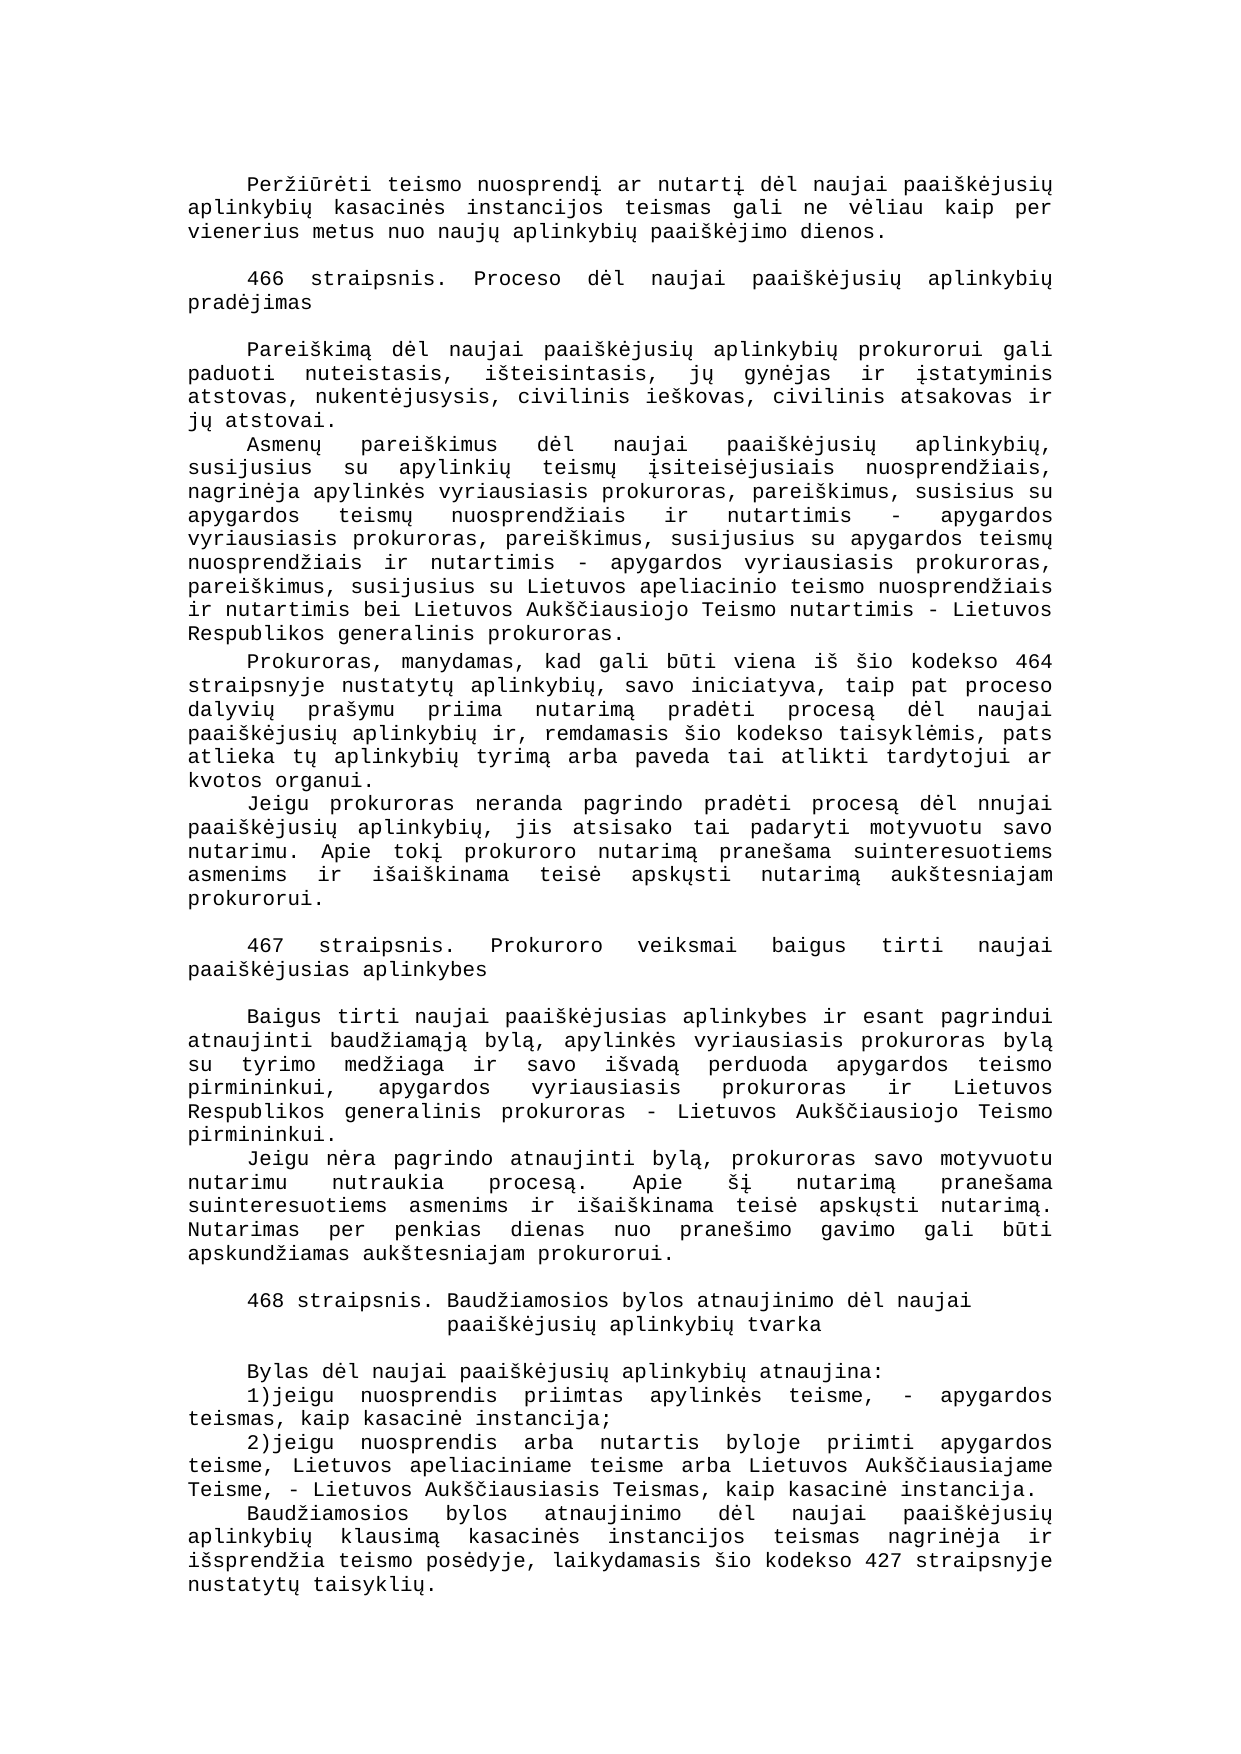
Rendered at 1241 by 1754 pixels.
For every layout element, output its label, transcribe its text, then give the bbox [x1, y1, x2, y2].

text Prokuroras, manydamas, kad gali būti viena iš šio kodekso 464 straipsnyje nustatytų aplinkybių, savo iniciatyva, taip pat proceso dalyvių prašymu priima nutarimą pradėti procesą dėl naujai paaiškėjusių aplinkybių ir, remdamasis šio kodekso taisyklėmis, pats atlieka tų aplinkybių tyrimą arba paveda tai atlikti tardytojui ar kvotos organui. [187, 652, 1053, 793]
text 1)jeigu nuosprendis priimtas apylinkės teisme, - apygardos teismas, kaip kasacinė instancija; [187, 1384, 1053, 1432]
text 468 straipsnis. Baudžiamosios bylos atnaujinimo dėl naujai [187, 1290, 1053, 1314]
text 466 straipsnis. Proceso dėl naujai paaiškėjusių aplinkybių pradėjimas [187, 268, 1053, 316]
text paaiškėjusių aplinkybių tvarka [187, 1314, 1053, 1337]
text 2)jeigu nuosprendis arba nutartis byloje priimti apygardos teisme, Lietuvos apeliaciniame teisme arba Lietuvos Aukščiausiajame Teisme, - Lietuvos Aukščiausiasis Teismas, kaip kasacinė instancija. [187, 1432, 1053, 1503]
text Asmenų pareiškimus dėl naujai paaiškėjusių aplinkybių, susijusius su apylinkių teismų įsiteisėjusiais nuosprendžiais, nagrinėja apylinkės vyriausiasis prokuroras, pareiškimus, susisius su apygardos teismų nuosprendžiais ir nutartimis - apy­gardos vyriausiasis prokuroras, pareiškimus, susijusius su apygardos teismų nuosprendžiais ir nutartimis - apygardos vyriausiasis prokuroras, pareiškimus, susijusius su Lietuvos apeliacinio teismo nuosprendžiais ir nutartimis bei Lietuvos Aukščiausiojo Teismo nutartimis - Lietuvos Respublikos generalinis prokuroras. [187, 434, 1053, 647]
text Jeigu prokuroras neranda pagrindo pradėti procesą dėl nnujai paaiškėjusių aplinkybių, jis atsisako tai padaryti motyvuotu savo nutarimu. Apie tokį prokuroro nutarimą pranešama suinteresuotiems asmenims ir išaiškinama teisė apskųsti nutarimą aukštesniajam prokurorui. [187, 793, 1053, 912]
text Bylas dėl naujai paaiškėjusių aplinkybių atnaujina: [187, 1361, 1053, 1384]
text Baudžiamosios bylos atnaujinimo dėl naujai paaiškėjusių aplinkybių klausimą kasacinės instancijos teismas nagrinėja ir išsprendžia teismo posėdyje, laikydamasis šio kodekso 427 straipsnyje nustatytų taisyklių. [187, 1503, 1053, 1597]
text Jeigu nėra pagrindo atnaujinti bylą, prokuroras savo motyvuotu nutarimu nutraukia procesą. Apie šį nutarimą pranešama suinteresuotiems asmenims ir išaiškinama teisė apskųsti nutarimą. Nutarimas per penkias dienas nuo pranešimo gavimo gali būti apskundžiamas aukštesniajam prokurorui. [187, 1148, 1053, 1266]
text Peržiūrėti teismo nuosprendį ar nutartį dėl naujai paaiškėjusių aplinkybių kasacinės instancijos teismas gali ne vėliau kaip per vienerius metus nuo naujų aplinkybių paaiškėjimo dienos. [187, 174, 1053, 244]
text 467 straipsnis. Prokuroro veiksmai baigus tirti naujai paaiškėjusias aplinkybes [187, 935, 1053, 983]
text Baigus tirti naujai paaiškėjusias aplinkybes ir esant pagrindui atnaujinti baudžiamąją bylą, apylinkės vyriausiasis prokuroras bylą su tyrimo medžiaga ir savo išvadą perduoda apygardos teismo pirmininkui, apygardos vyriausiasis prokuroras ir Lietuvos Respublikos generalinis prokuroras - Lietuvos Aukščiausiojo Teismo pirmininkui. [187, 1006, 1053, 1148]
text Pareiškimą dėl naujai paaiškėjusių aplinkybių prokurorui gali paduoti nuteistasis, išteisintasis, jų gynėjas ir įstatyminis atstovas, nukentėjusysis, civilinis ieškovas, civilinis atsakovas ir jų atstovai. [187, 339, 1053, 434]
